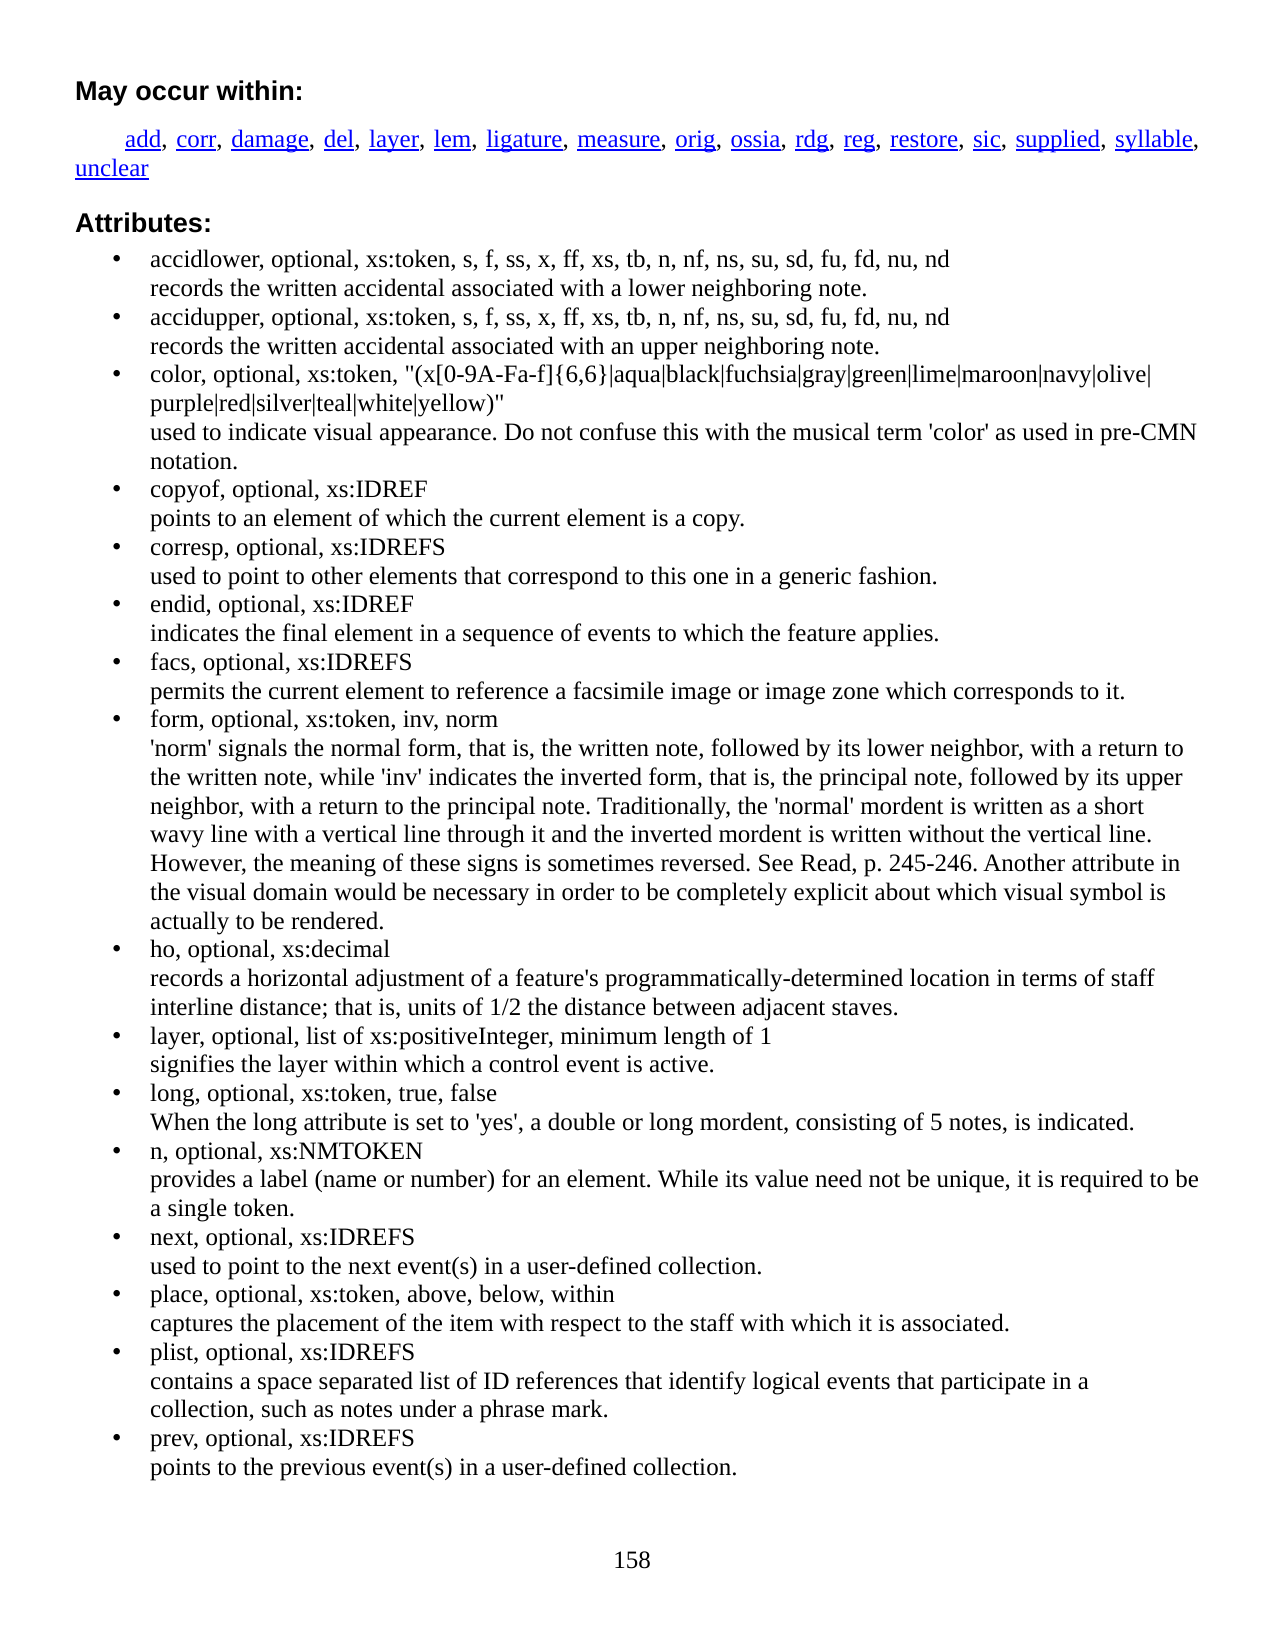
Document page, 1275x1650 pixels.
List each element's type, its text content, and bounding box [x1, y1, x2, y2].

list endid, optional, xs:IDREF indicates the final element in a sequence of events to which the feature applies. [112, 589, 1200, 647]
list plist, optional, xs:IDREFS contains a space separated list of ID references that identify logical events that participate in a collection, such as notes under a phrase mark. [112, 1337, 1200, 1423]
list accidupper, optional, xs:token, s, f, ss, x, ff, xs, tb, n, nf, ns, su, sd, fu, fd, nu, nd records the written accidental associated with an upper neighboring note. [112, 302, 1200, 359]
list ho, optional, xs:decimal records a horizontal adjustment of a feature's programmatically-determined location in terms of staff interline distance; that is, units of 1/2 the distance between adjacent staves. [112, 934, 1200, 1021]
list form, optional, xs:token, inv, norm 'norm' signals the normal form, that is, the written note, followed by its lower neighbor, with a return to the written note, while 'inv' indicates the inverted form, that is, the principal note, followed by its upper neighbor, with a return to the principal note. Traditionally, the 'normal' mordent is written as a short wavy line with a vertical line through it and the inverted mordent is written without the vertical line. However, the meaning of these signs is sometimes reversed. See Read, p. 245-246. Another attribute in the visual domain would be necessary in order to be completely explicit about which visual symbol is actually to be rendered. [112, 704, 1200, 934]
list color, optional, xs:token, "(x[0-9A-Fa-f]{6,6}|aqua|black|fuchsia|gray|green|lime|maroon|navy|olive|purple|red|silver|teal|white|yellow)" used to indicate visual appearance. Do not confuse this with the musical term 'color' as used in pre-CMN notation. [112, 359, 1200, 474]
subtitle May occur within: [75, 75, 1200, 106]
list layer, optional, list of xs:positiveInteger, minimum length of 1 signifies the layer within which a control event is active. [112, 1021, 1200, 1078]
list copyof, optional, xs:IDREF points to an element of which the current element is a copy. [112, 474, 1200, 532]
subtitle Attributes: [75, 207, 1200, 238]
list accidlower, optional, xs:token, s, f, ss, x, ff, xs, tb, n, nf, ns, su, sd, fu, fd, nu, nd records the written accidental associated with a lower neighboring note. [112, 244, 1200, 302]
list place, optional, xs:token, above, below, within captures the placement of the item with respect to the staff with which it is associated. [112, 1279, 1200, 1337]
list prev, optional, xs:IDREFS points to the previous event(s) in a user-defined collection. [112, 1423, 1200, 1481]
list corresp, optional, xs:IDREFS used to point to other elements that correspond to this one in a generic fashion. [112, 532, 1200, 589]
list next, optional, xs:IDREFS used to point to the next event(s) in a user-defined collection. [112, 1222, 1200, 1279]
list n, optional, xs:NMTOKEN provides a label (name or number) for an element. While its value need not be unique, it is required to be a single token. [112, 1136, 1200, 1222]
list facs, optional, xs:IDREFS permits the current element to reference a facsimile image or image zone which corresponds to it. [112, 647, 1200, 704]
list long, optional, xs:token, true, false When the long attribute is set to 'yes', a double or long mordent, consisting of 5 notes, is indicated. [112, 1078, 1200, 1136]
text add, corr, damage, del, layer, lem, ligature, measure, orig, ossia, rdg, reg, restore, sic, supplied, syllable, unclear [75, 124, 1200, 182]
